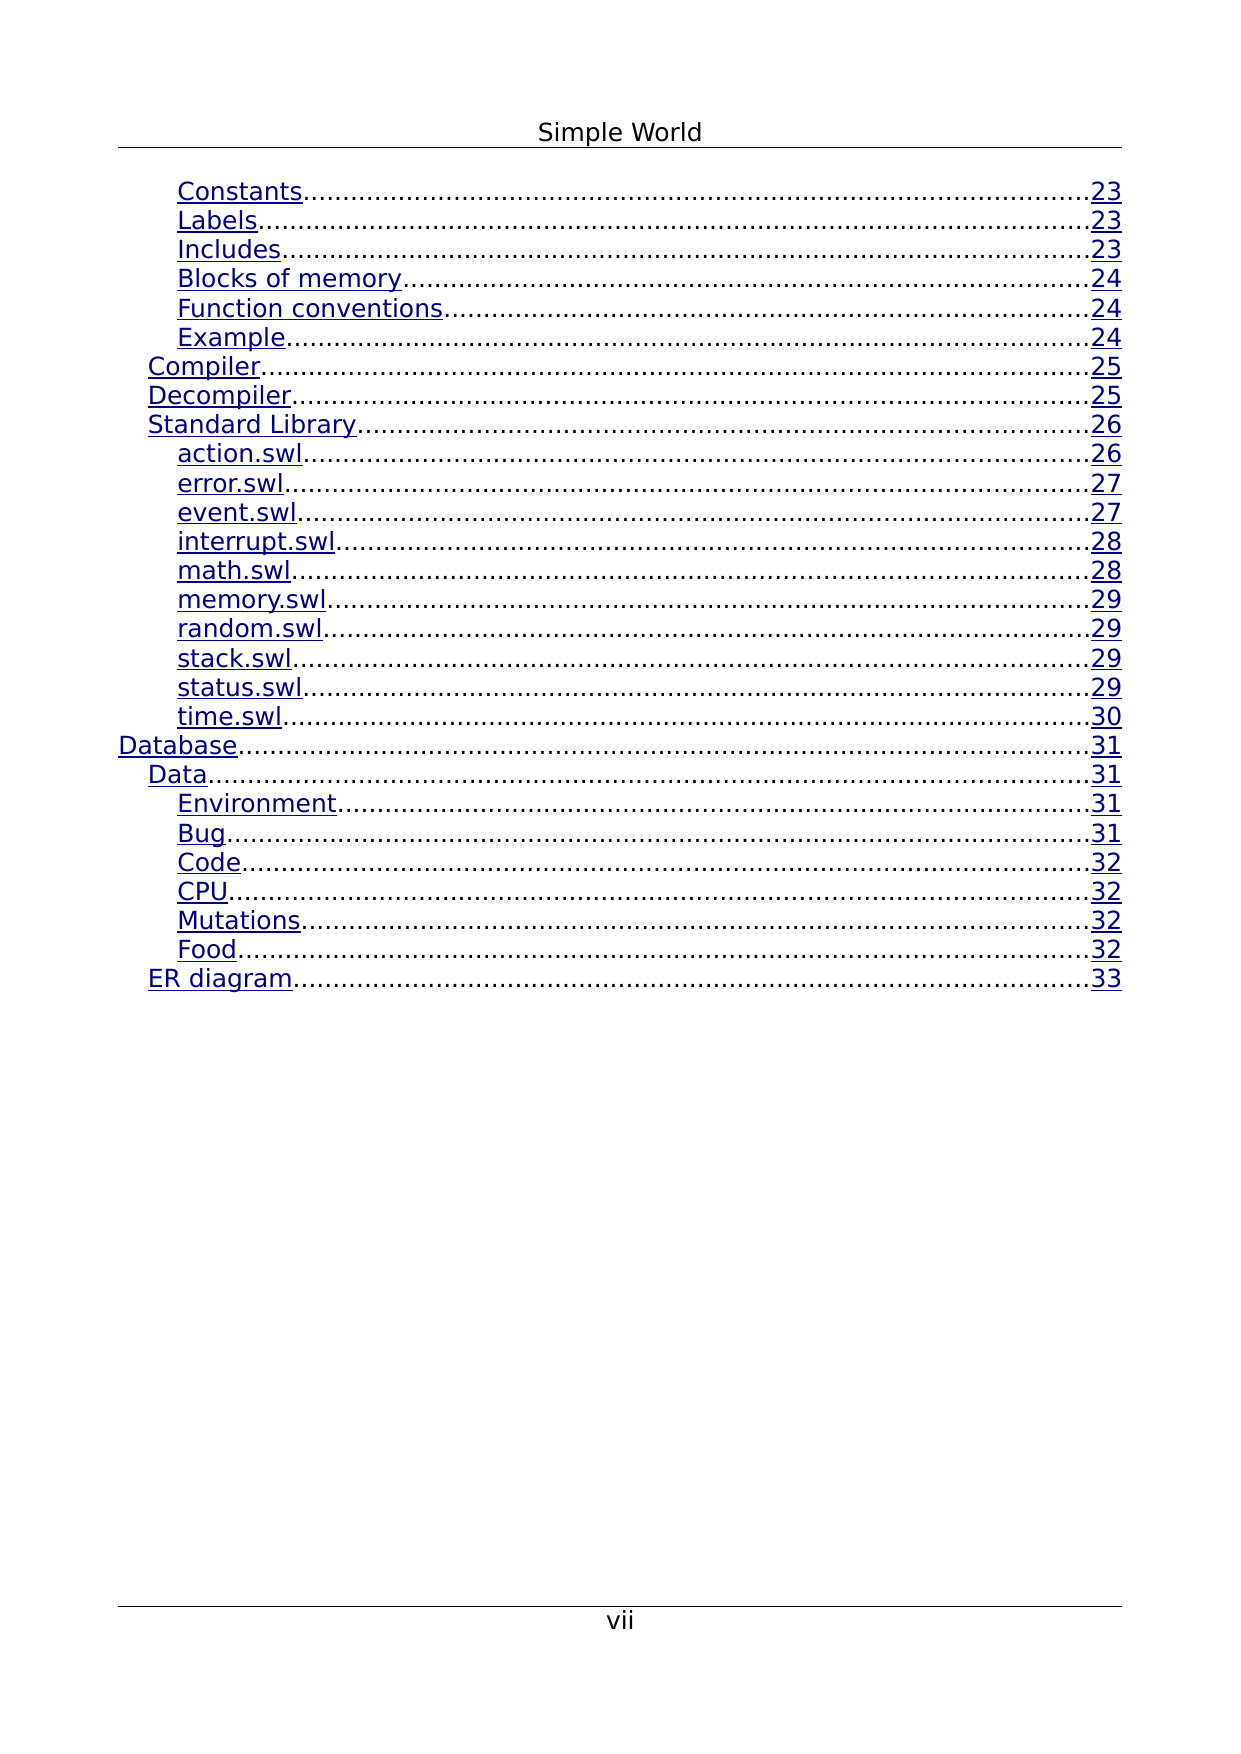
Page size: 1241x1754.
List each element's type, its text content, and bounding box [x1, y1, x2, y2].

text Food 32 [177, 935, 1122, 964]
text time.swl 30 [177, 702, 1122, 731]
text Environment 31 [177, 789, 1122, 819]
text interrupt.swl 28 [177, 527, 1122, 556]
text Database 31 [118, 731, 1122, 760]
text math.swl 28 [177, 556, 1122, 585]
text event.swl 27 [177, 498, 1122, 527]
text Mutations 32 [177, 906, 1122, 935]
text Compiler 25 [148, 352, 1122, 381]
text Includes 23 [177, 235, 1122, 264]
text random.swl 29 [177, 614, 1122, 644]
text Bug 31 [177, 819, 1122, 848]
text Constants 23 [177, 177, 1122, 206]
text ER diagram 33 [148, 964, 1122, 994]
text CPU 32 [177, 877, 1122, 906]
text error.swl 27 [177, 469, 1122, 498]
text status.swl 29 [177, 673, 1122, 702]
text Standard Library 26 [148, 410, 1122, 439]
text Blocks of memory 24 [177, 264, 1122, 294]
text Example 24 [177, 323, 1122, 352]
text stack.swl 29 [177, 644, 1122, 673]
text Data 31 [148, 760, 1122, 789]
text Function conventions 24 [177, 294, 1122, 323]
text Code 32 [177, 848, 1122, 877]
text action.swl 26 [177, 439, 1122, 469]
text memory.swl 29 [177, 585, 1122, 614]
text Decompiler 25 [148, 381, 1122, 410]
text Labels 23 [177, 206, 1122, 235]
